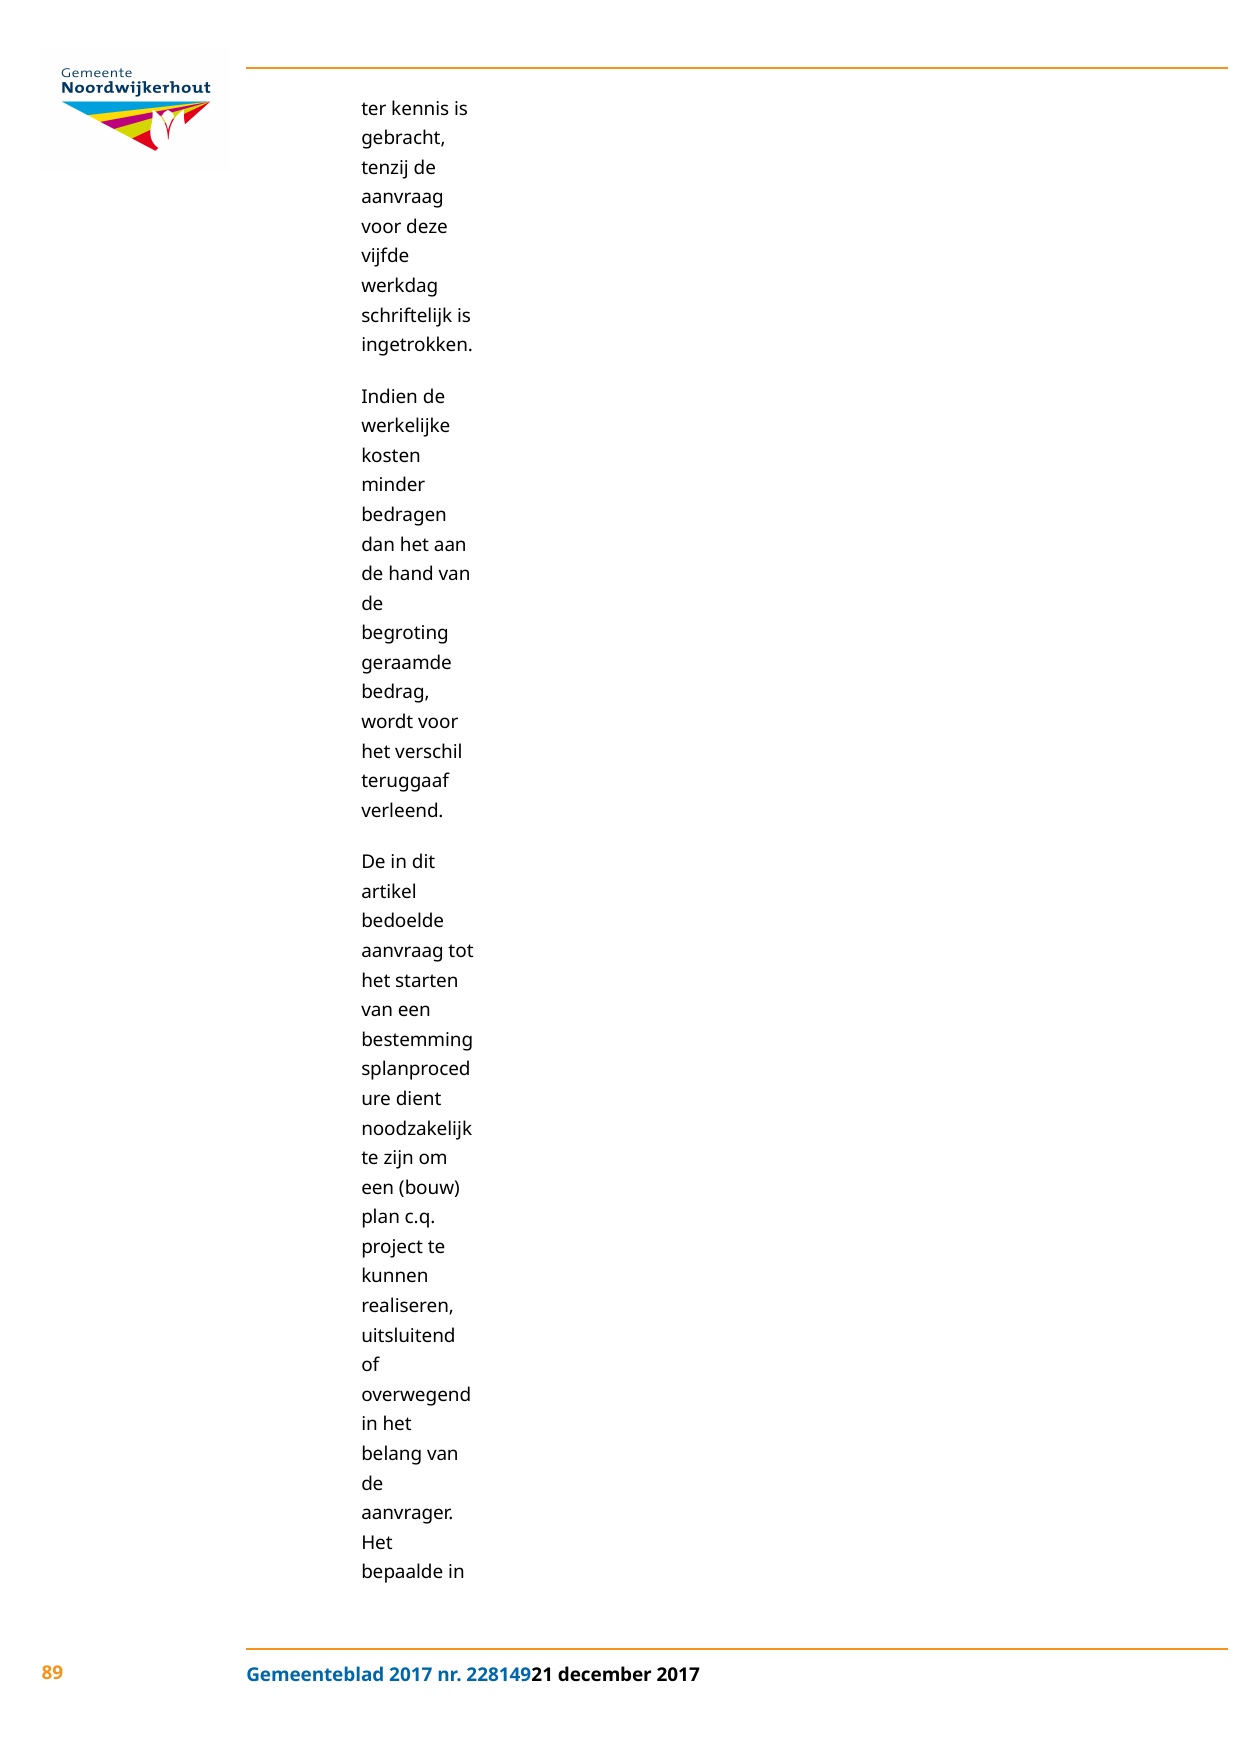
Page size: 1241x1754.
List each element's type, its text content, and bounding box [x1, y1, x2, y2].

table_cell [587, 823, 700, 848]
table_cell De in dit artikel bedoelde aanvraag tot het starten van een bestemmingsplanprocedure dient noodzakelijk te zijn om een (bouw) plan c.q. project te kunnen realiseren, uitsluitend of overwegend in het belang van de aanvrager. Het bepaalde in [361, 849, 474, 1584]
table_cell [587, 849, 700, 1584]
table_cell [474, 383, 587, 823]
table_cell [361, 823, 474, 848]
table_cell [474, 357, 587, 383]
table_cell [248, 383, 361, 823]
table_cell [248, 357, 361, 383]
table_cell Indien de werkelijke kosten minder bedragen dan het aan de hand van de begroting geraamde bedrag, wordt voor het verschil teruggaaf verleend. [361, 383, 474, 823]
table_cell [587, 357, 700, 383]
table_cell [248, 95, 361, 357]
table_cell [587, 383, 700, 823]
table_cell [474, 823, 587, 848]
table_cell ter kennis is gebracht, tenzij de aanvraag voor deze vijfde werkdag schriftelijk is ingetrokken. [361, 95, 474, 357]
table_cell [587, 95, 700, 357]
table_cell [248, 823, 361, 848]
table_cell [474, 95, 587, 357]
picture [41, 47, 231, 172]
table_cell [361, 357, 474, 383]
table_cell [474, 849, 587, 1584]
table_cell [248, 849, 361, 1584]
